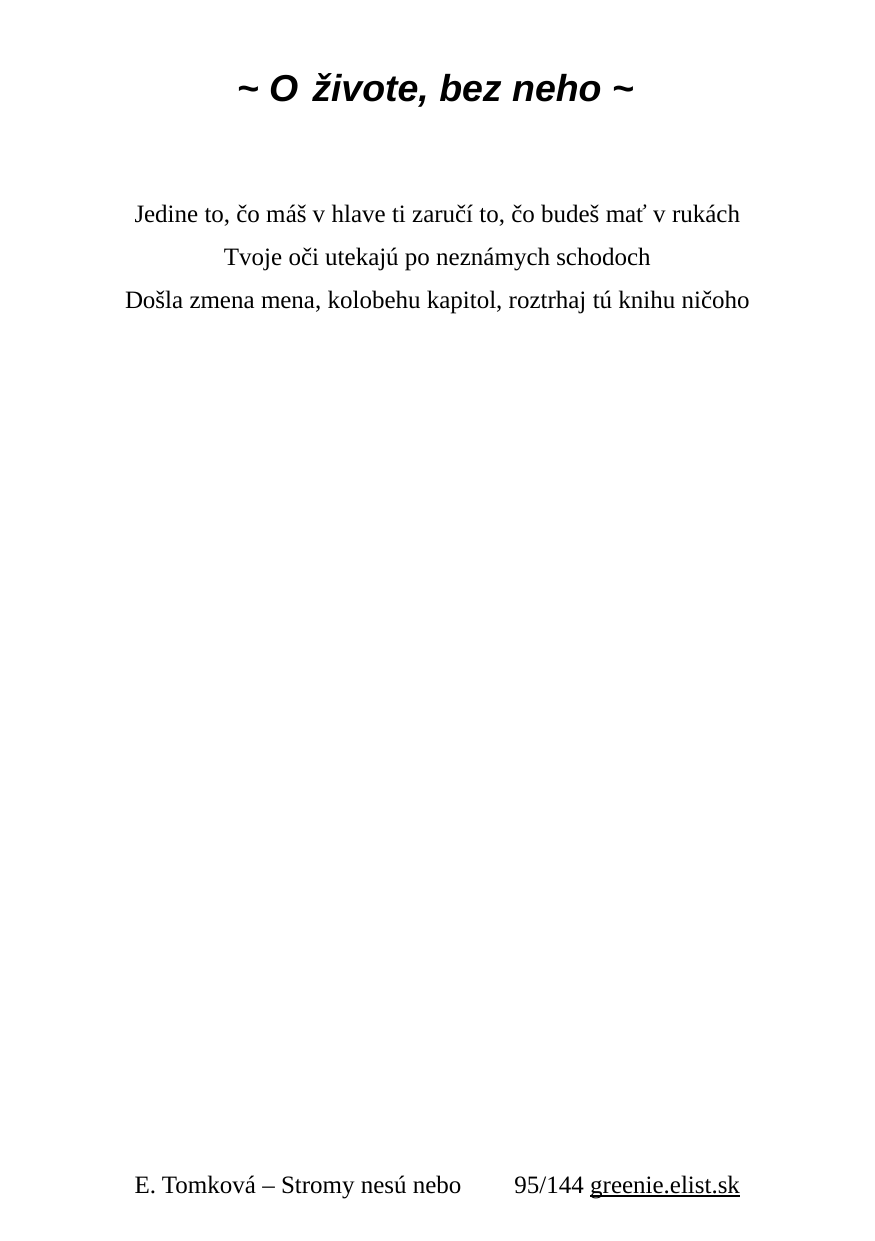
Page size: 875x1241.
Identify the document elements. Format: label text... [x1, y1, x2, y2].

subtitle ~ O živote, bez neho ~ [41, 66, 833, 109]
text Jedine to, čo máš v hlave ti zaručí to, čo budeš mať v rukách Tvoje oči utekajú po neznámych schodoch Došla zmena mena, kolobehu kapitol, roztrhaj tú knihu ničoho [41, 156, 833, 314]
